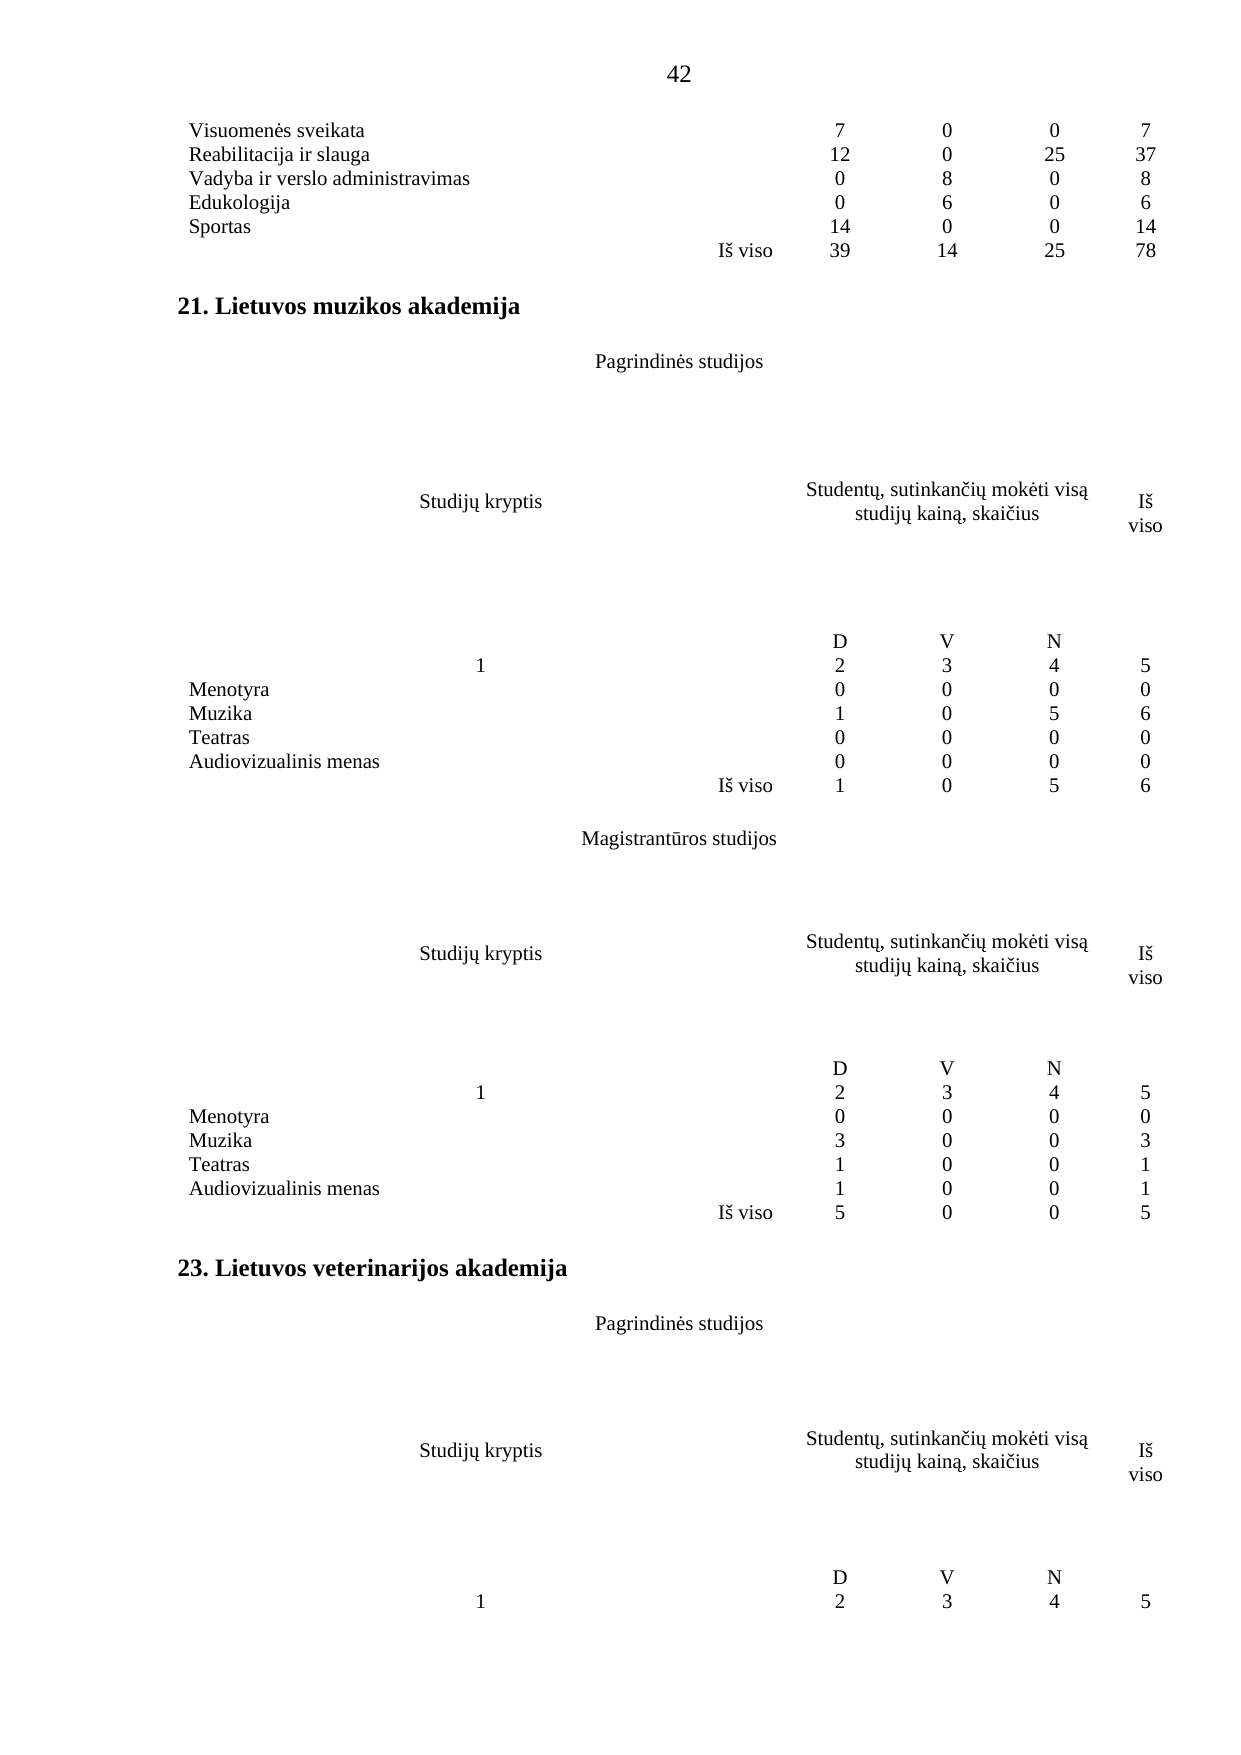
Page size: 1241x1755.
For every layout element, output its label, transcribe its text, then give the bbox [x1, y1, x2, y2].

table_cell 0 [895, 1200, 998, 1224]
text 23. Lietuvos veterinarijos akademija [177, 1253, 1181, 1282]
table_cell 0 [784, 1104, 895, 1128]
table_cell 0 [895, 1128, 998, 1152]
table_cell 0 [895, 749, 998, 773]
table_cell 1 [177, 1080, 784, 1104]
table_cell 0 [998, 677, 1110, 701]
table_cell 12 [784, 142, 895, 166]
table_cell Edukologija [177, 190, 784, 214]
table_cell Studentų, sutinkančių mokėti visą studijų kainą, skaičius [784, 1335, 1110, 1564]
table_cell N [999, 1565, 1110, 1589]
table_cell 0 [895, 701, 998, 725]
table_cell 1 [784, 773, 895, 797]
table_cell D [784, 629, 895, 653]
table_cell 0 [1110, 725, 1181, 749]
table_cell V [895, 1056, 998, 1080]
table_cell 14 [1110, 214, 1181, 238]
table_cell 0 [784, 725, 895, 749]
table_cell 0 [784, 749, 895, 773]
table_cell V [895, 1565, 998, 1589]
table_cell Visuomenės sveikata [177, 118, 784, 142]
table_cell 6 [1110, 190, 1181, 214]
table_cell 0 [1110, 677, 1181, 701]
table_cell 1 [177, 1589, 784, 1613]
table_cell 0 [999, 1128, 1110, 1152]
table_header Pagrindinės studijos [177, 1310, 1181, 1334]
table_cell 5 [998, 773, 1110, 797]
table_cell 0 [895, 1176, 998, 1200]
table_cell 0 [895, 725, 998, 749]
table_cell Iš viso [177, 239, 784, 262]
table_cell V [895, 629, 998, 653]
table_cell 6 [1110, 773, 1181, 797]
table_cell 0 [895, 1104, 998, 1128]
table_cell Sportas [177, 214, 784, 238]
table_cell 1 [784, 1152, 895, 1176]
table_cell [177, 1056, 784, 1080]
table_cell 3 [895, 1589, 998, 1613]
table_cell Studentų, sutinkančių mokėti visą studijų kainą, skaičius [784, 373, 1110, 628]
table_cell D [784, 1056, 895, 1080]
table_cell 0 [999, 166, 1110, 190]
table_cell 1 [784, 1176, 895, 1200]
table_cell Iš viso [177, 1200, 784, 1224]
table_cell N [999, 1056, 1110, 1080]
table_cell 7 [784, 118, 895, 142]
table_cell 5 [1110, 1200, 1181, 1224]
table_cell Iš viso [1110, 373, 1181, 653]
table_cell 3 [784, 1128, 895, 1152]
table_cell 0 [895, 1152, 998, 1176]
table_cell 0 [999, 118, 1110, 142]
table_cell Iš viso [177, 773, 784, 797]
table_cell 0 [1110, 1104, 1181, 1128]
table_cell Studijų kryptis [177, 373, 784, 628]
table_cell Iš viso [1110, 1335, 1181, 1589]
table_cell 25 [999, 142, 1110, 166]
table_cell 0 [999, 1176, 1110, 1200]
table_cell 0 [999, 1200, 1110, 1224]
table_header Magistrantūros studijos [177, 826, 1181, 850]
table_cell 5 [998, 701, 1110, 725]
table_cell Audiovizualinis menas [177, 749, 784, 773]
table_cell 0 [784, 677, 895, 701]
table_cell 4 [999, 1080, 1110, 1104]
table_cell Teatras [177, 725, 784, 749]
table_cell [177, 1565, 784, 1589]
table_cell 6 [895, 190, 999, 214]
table_cell 4 [999, 1589, 1110, 1613]
table_cell Studijų kryptis [177, 850, 784, 1056]
table_cell N [998, 629, 1110, 653]
table_cell 0 [784, 190, 895, 214]
table_cell Menotyra [177, 677, 784, 701]
text 21. Lietuvos muzikos akademija [177, 291, 1181, 320]
table_cell 39 [784, 239, 895, 262]
table_cell 5 [1110, 1080, 1181, 1104]
table_cell Studentų, sutinkančių mokėti visą studijų kainą, skaičius [784, 850, 1110, 1056]
table_cell 5 [1110, 1589, 1181, 1613]
table_cell Reabilitacija ir slauga [177, 142, 784, 166]
table_cell 0 [999, 1152, 1110, 1176]
table_cell 0 [998, 749, 1110, 773]
table_cell Menotyra [177, 1104, 784, 1128]
table_cell 4 [998, 653, 1110, 677]
table_cell 2 [784, 1080, 895, 1104]
table_cell 0 [784, 166, 895, 190]
table_cell 0 [998, 725, 1110, 749]
table_cell 78 [1110, 239, 1181, 262]
table_cell 6 [1110, 701, 1181, 725]
table_cell Muzika [177, 1128, 784, 1152]
table_cell 0 [895, 142, 999, 166]
table_cell 14 [895, 239, 999, 262]
table_cell 1 [1110, 1152, 1181, 1176]
table_cell 0 [895, 214, 999, 238]
table_cell Vadyba ir verslo administravimas [177, 166, 784, 190]
table_cell 0 [1110, 749, 1181, 773]
table_cell 0 [895, 677, 998, 701]
table_cell 8 [895, 166, 999, 190]
table_cell Audiovizualinis menas [177, 1176, 784, 1200]
table_cell [177, 629, 784, 653]
table_cell 3 [1110, 1128, 1181, 1152]
table_cell 5 [784, 1200, 895, 1224]
table_cell 5 [1110, 653, 1181, 677]
table_cell 1 [1110, 1176, 1181, 1200]
table_cell 25 [999, 239, 1110, 262]
table_cell 8 [1110, 166, 1181, 190]
table_cell 14 [784, 214, 895, 238]
table_cell Iš viso [1110, 850, 1181, 1080]
table_cell Studijų kryptis [177, 1335, 784, 1564]
table_cell Teatras [177, 1152, 784, 1176]
table_cell 1 [784, 701, 895, 725]
table_cell 0 [999, 214, 1110, 238]
table_cell 0 [895, 773, 998, 797]
table_cell 3 [895, 1080, 998, 1104]
table_cell 7 [1110, 118, 1181, 142]
table_cell 0 [999, 190, 1110, 214]
table_cell Muzika [177, 701, 784, 725]
table_cell 0 [999, 1104, 1110, 1128]
table_header Pagrindinės studijos [177, 349, 1181, 373]
table_cell 3 [895, 653, 998, 677]
table_cell 1 [177, 653, 784, 677]
table_cell 2 [784, 653, 895, 677]
table_cell 0 [895, 118, 999, 142]
table_cell 37 [1110, 142, 1181, 166]
table_cell 2 [784, 1589, 895, 1613]
table_cell D [784, 1565, 895, 1589]
